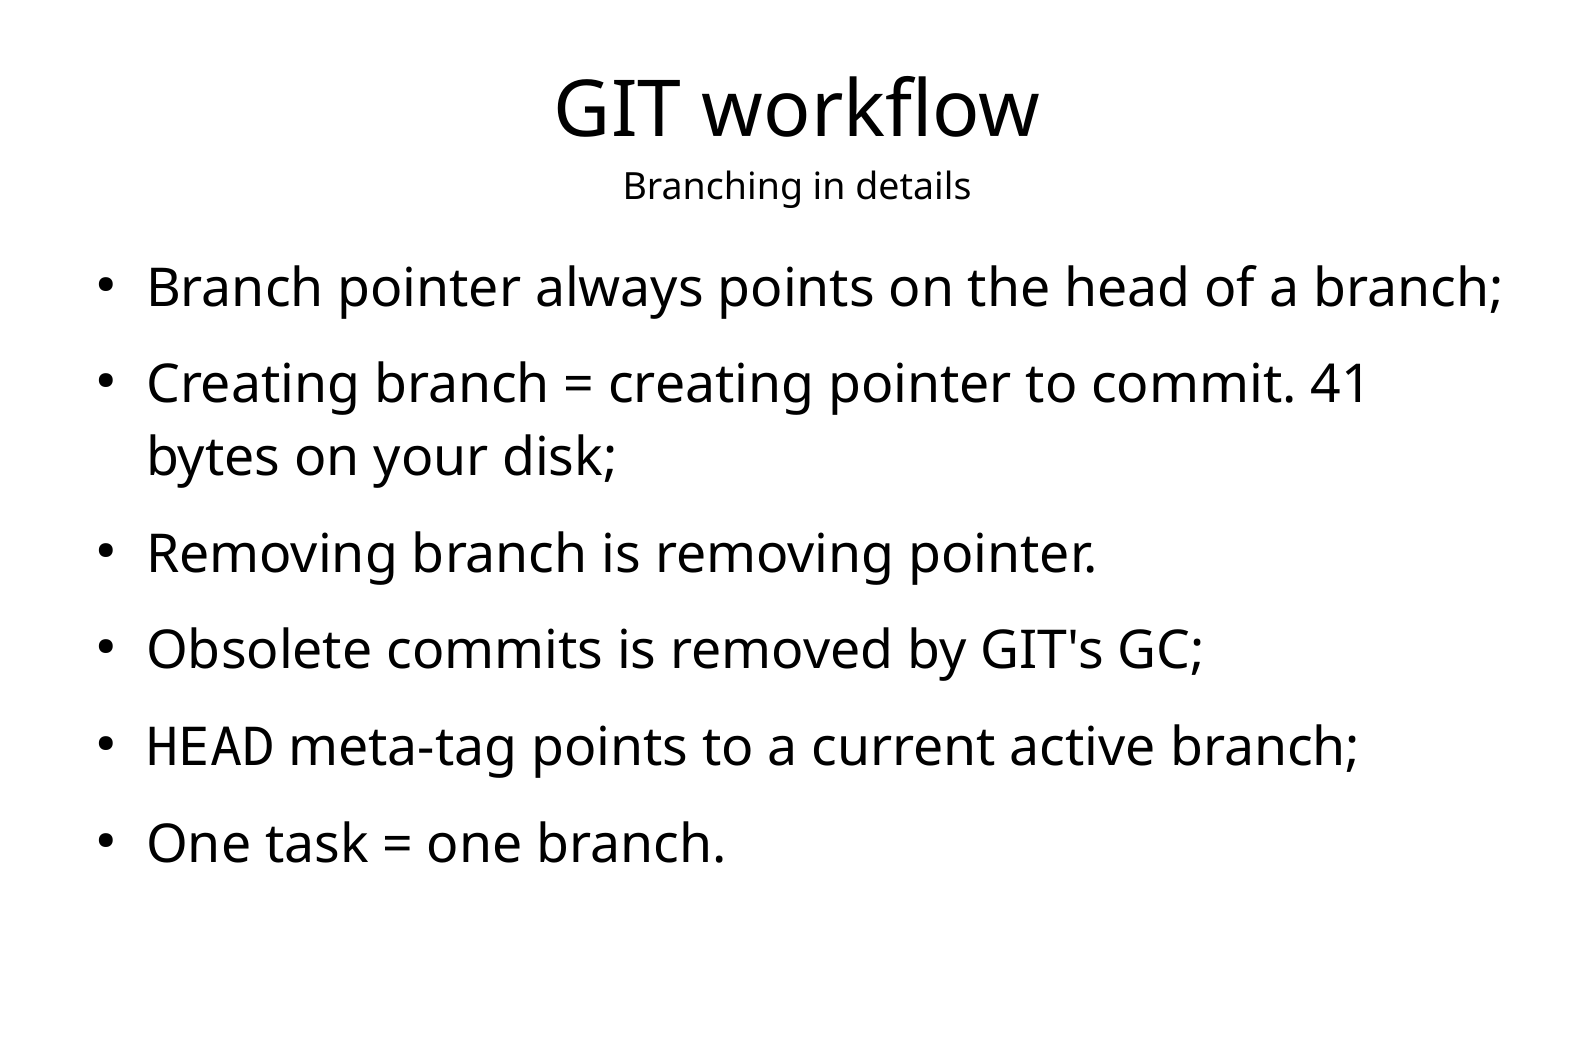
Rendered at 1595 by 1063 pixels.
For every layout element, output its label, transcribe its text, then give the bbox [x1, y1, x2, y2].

title GIT workflow Branching in details [79, 42, 1515, 220]
list Branch pointer always points on the head of a branch; Creating branch = creating pointer to commit. 41 bytes on your disk; Removing branch is removing pointer. Obsolete commits is removed by GIT's GC; HEAD meta-tag points to a current active branch; One task = one branch. [79, 248, 1515, 951]
